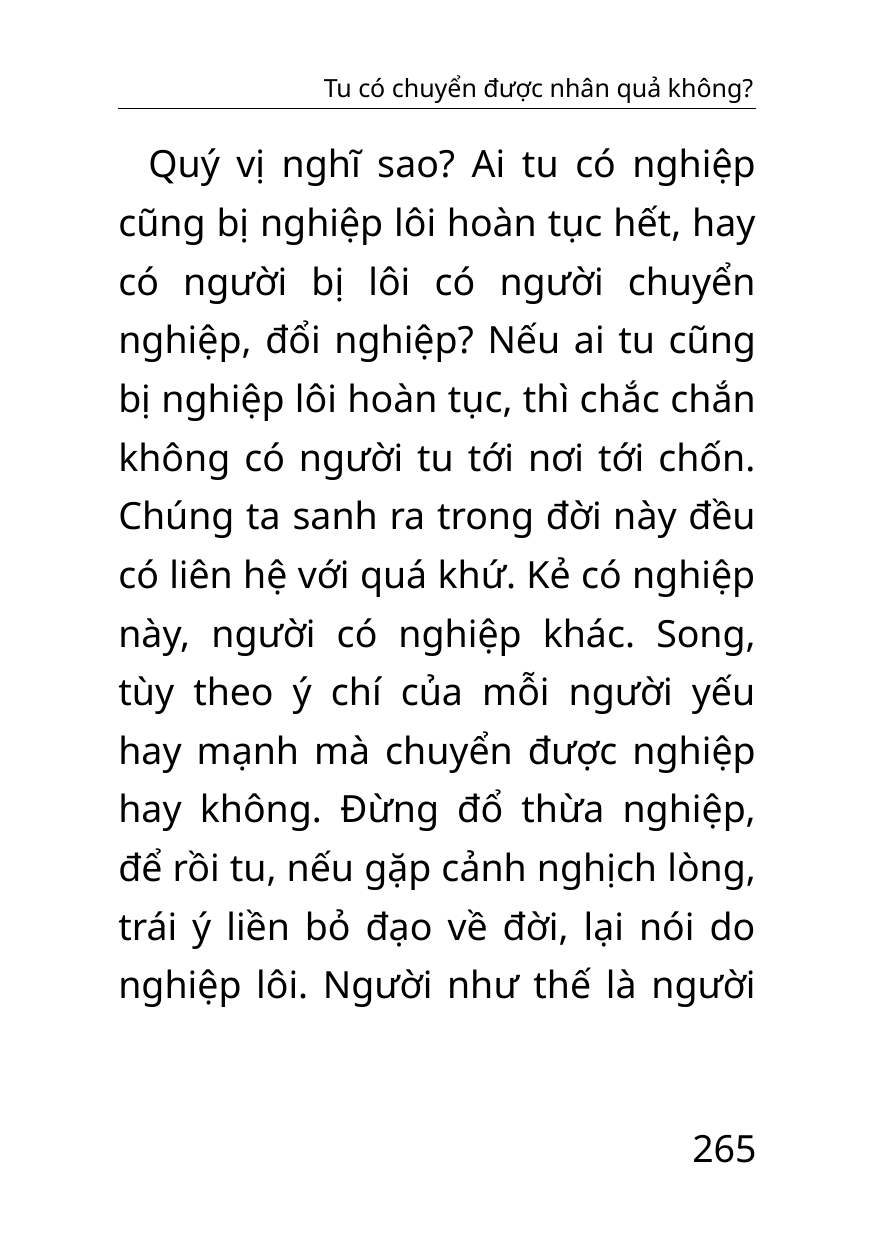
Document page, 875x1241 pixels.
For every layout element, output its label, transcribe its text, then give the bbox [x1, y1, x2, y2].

text Quý vị nghĩ sao? Ai tu có nghiệp cũng bị nghiệp lôi hoàn tục hết, hay có người bị lôi có người chuyển nghiệp, đổi nghiệp? Nếu ai tu cũng bị nghiệp lôi hoàn tục, thì chắc chắn không có người tu tới nơi tới chốn. Chúng ta sanh ra trong đời này đều có liên hệ với quá khứ. Kẻ có nghiệp này, người có nghiệp khác. Song, tùy theo ý chí của mỗi người yếu hay mạnh mà chuyển được nghiệp hay không. Đừng đổ thừa nghiệp, để rồi tu, nếu gặp cảnh nghịch lòng, trái ý liền bỏ đạo về đời, lại nói do nghiệp lôi. Người như thế là người [118, 138, 756, 1010]
